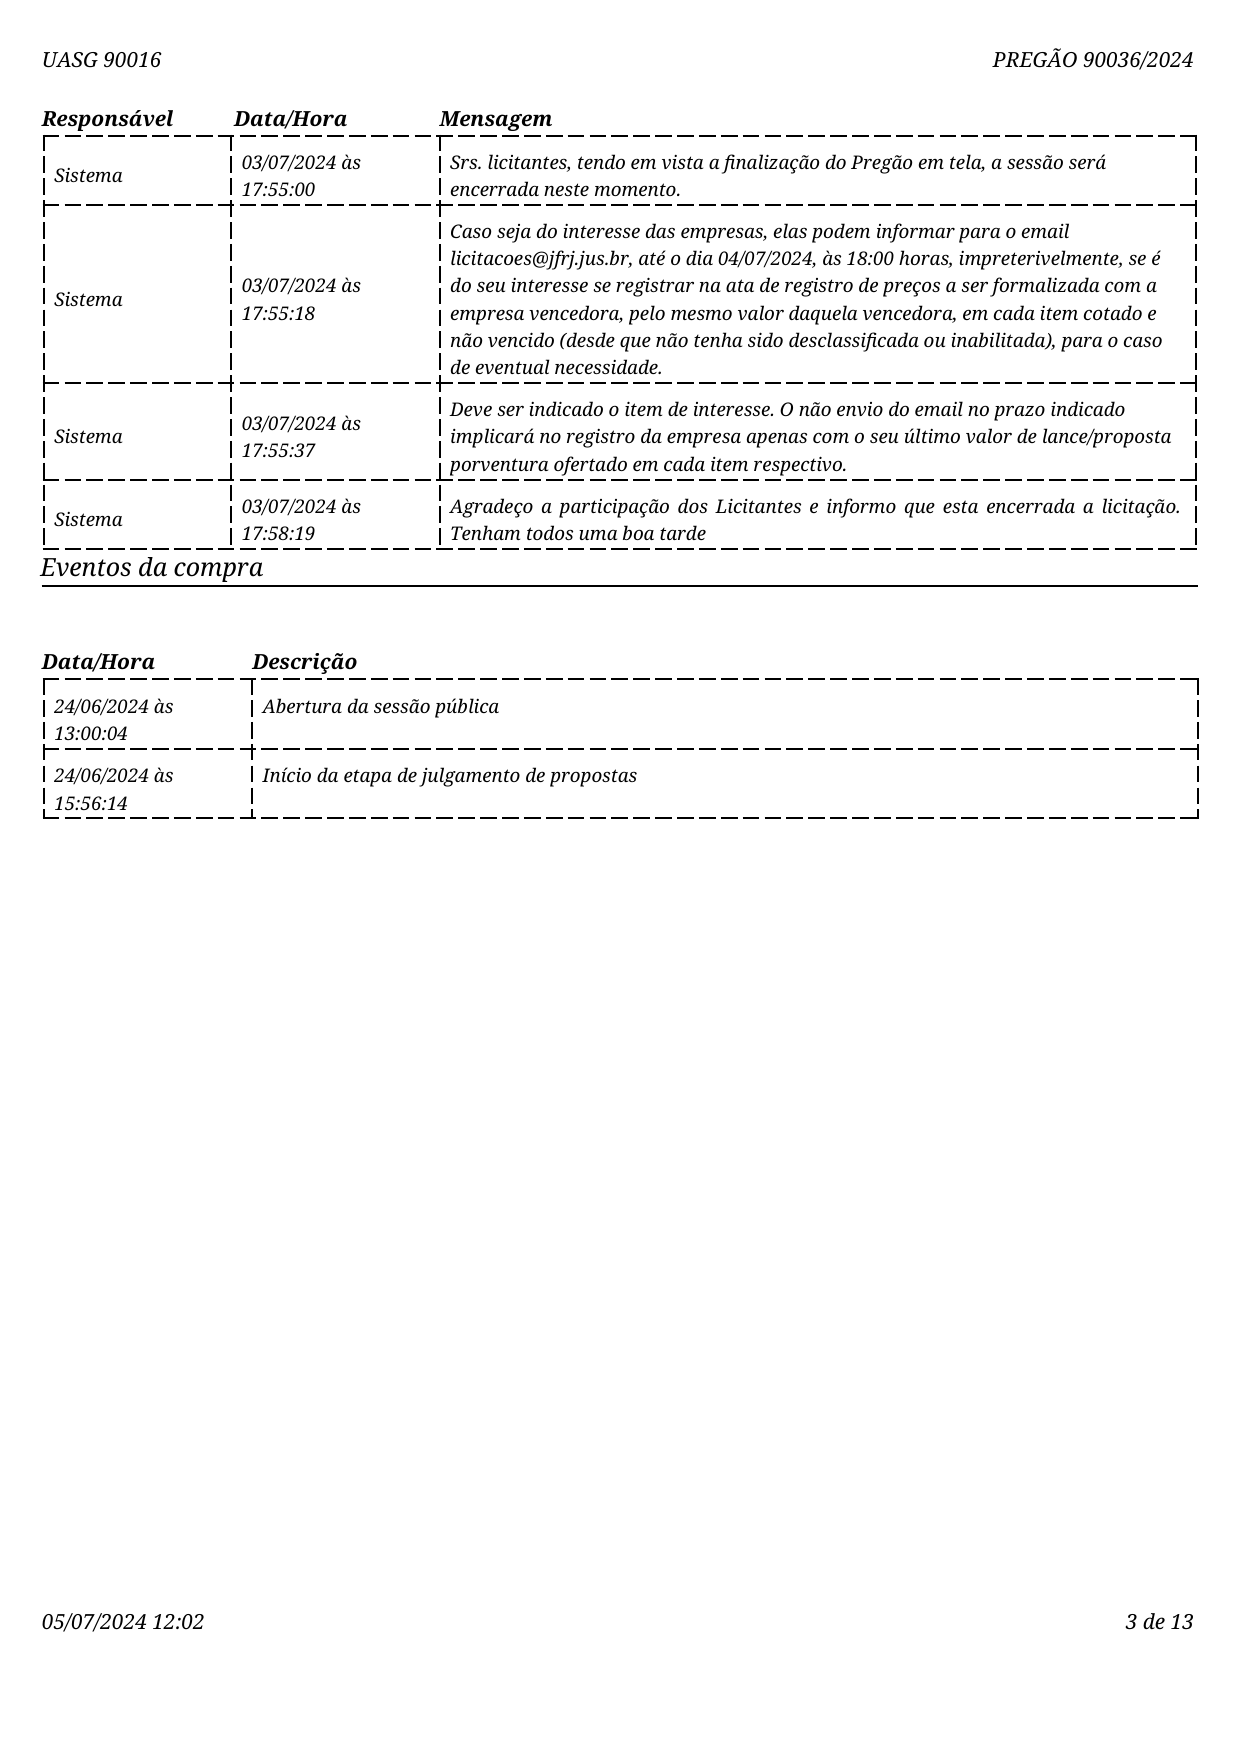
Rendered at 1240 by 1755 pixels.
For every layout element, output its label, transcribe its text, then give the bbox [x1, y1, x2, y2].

text Data/Hora Descrição [42, 647, 1196, 676]
table_cell 24/06/2024 às 15:56:14 [44, 748, 252, 817]
table_cell Início da etapa de julgamento de propostas [252, 748, 1198, 817]
table_cell Sistema [44, 479, 231, 548]
table_header 24/06/2024 às 13:00:04 [44, 678, 252, 748]
table_cell Deve ser indicado o item de interesse. O não envio do email no prazo indicado implicará no registro da empresa apenas com o seu último valor de lance/proposta porventura ofertado em cada item respectivo. [440, 382, 1196, 478]
table_cell 03/07/2024 às 17:55:18 [231, 204, 439, 382]
table_header Srs. licitantes, tendo em vista a finalização do Pregão em tela, a sessão será encerrada neste momento. [440, 135, 1196, 204]
table_header Sistema [44, 135, 231, 204]
table_header Abertura da sessão pública [252, 678, 1198, 748]
text Responsável Data/Hora Mensagem [42, 104, 1196, 132]
text Eventos da compra [40, 550, 1196, 584]
table_cell Caso seja do interesse das empresas, elas podem informar para o email licitacoes@jfrj.jus.br, até o dia 04/07/2024, às 18:00 horas, impreterivelmente, se é do seu interesse se registrar na ata de registro de preços a ser formalizada com a empresa vencedora, pelo mesmo valor daquela vencedora, em cada item cotado e não vencido (desde que não tenha sido desclassificada ou inabilitada), para o caso de eventual necessidade. [440, 204, 1196, 382]
table_cell Sistema [44, 204, 231, 382]
table_cell 03/07/2024 às 17:55:37 [231, 382, 439, 478]
table_cell Agradeço a participação dos Licitantes e informo que esta encerrada a licitação. Tenham todos uma boa tarde [440, 479, 1196, 548]
table_cell 03/07/2024 às 17:58:19 [231, 479, 439, 548]
table_header 03/07/2024 às 17:55:00 [231, 135, 439, 204]
table_cell Sistema [44, 382, 231, 478]
